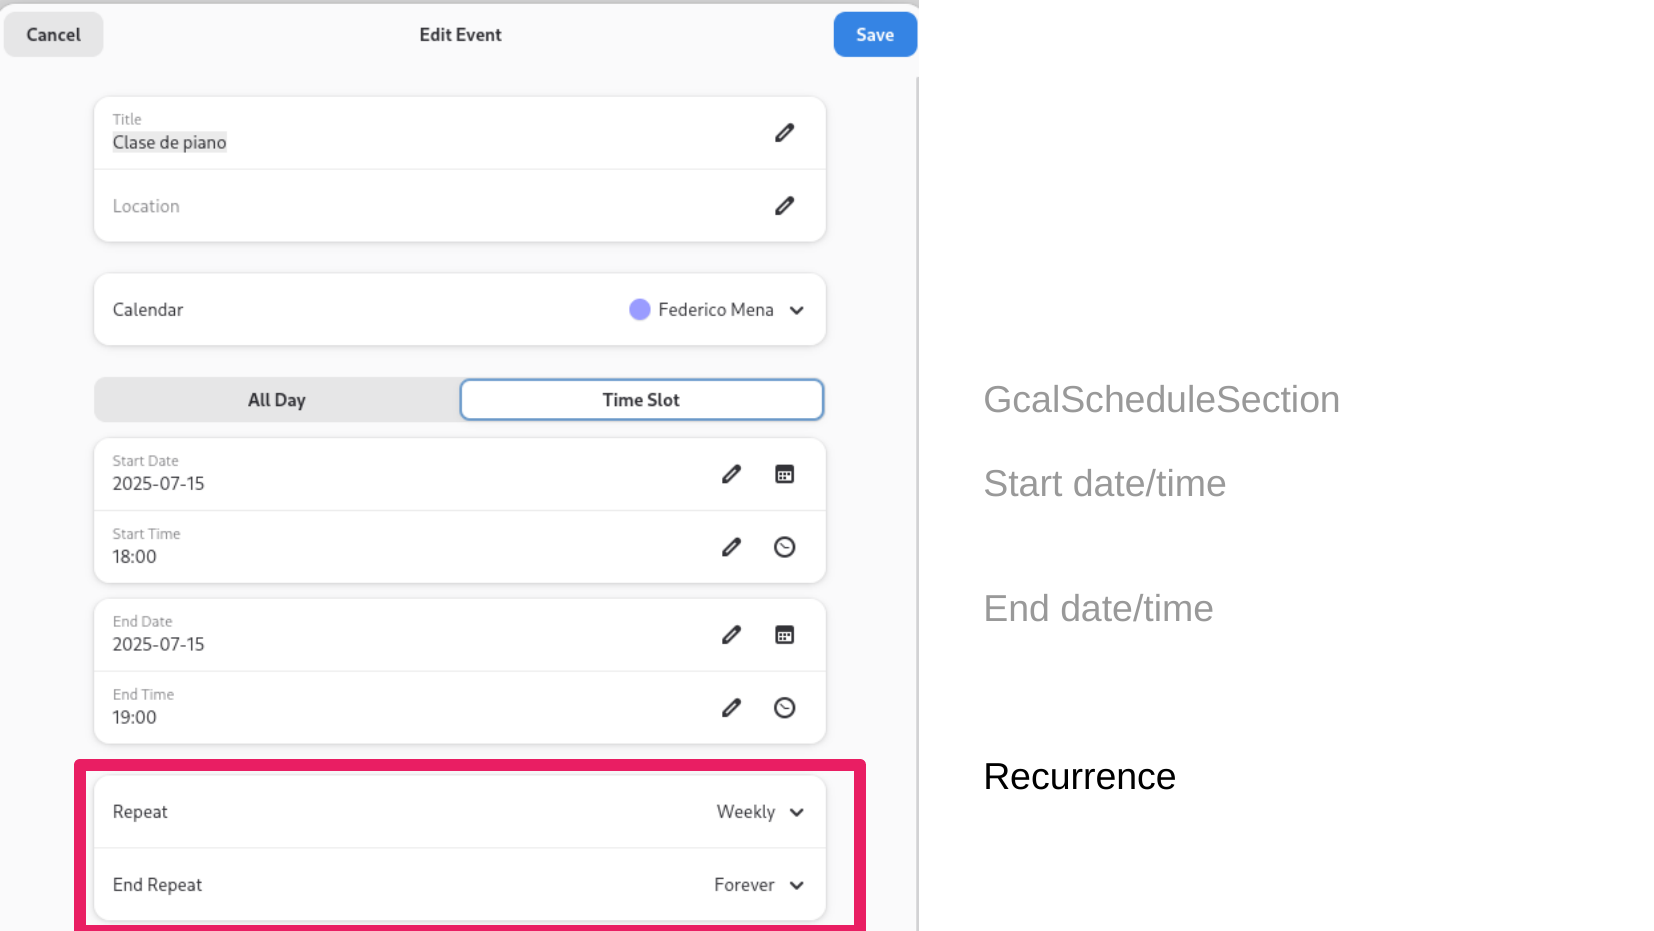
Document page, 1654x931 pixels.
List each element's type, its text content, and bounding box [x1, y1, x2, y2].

picture [86, 771, 854, 925]
picture [0, 0, 919, 931]
text_box GcalScheduleSection Start date/time End date/time Recurrence [968, 370, 1357, 806]
